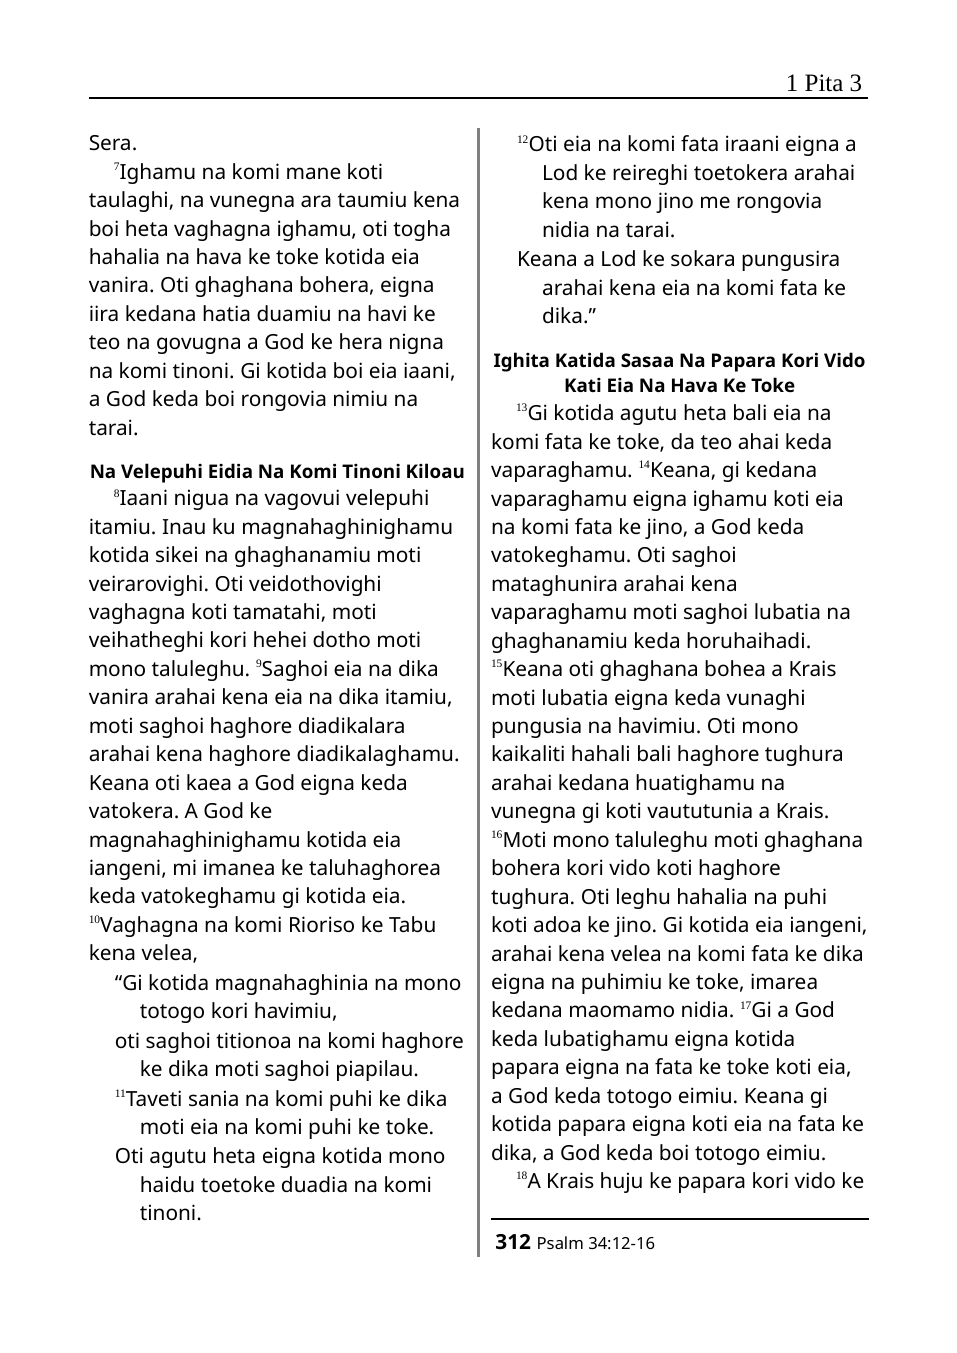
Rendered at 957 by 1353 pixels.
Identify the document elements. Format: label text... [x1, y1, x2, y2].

text 12Oti eia na komi fata iraani eigna a Lod ke reireghi toetokera arahai kena mono jino me rongovia nidia na tarai. [517, 130, 867, 243]
text 7Ighamu na komi mane koti taulaghi, na vunegna ara taumiu kena boi heta vaghagna ighamu, oti togha hahalia na hava ke toke kotida eia vanira. Oti ghaghana bohera, eigna iira kedana hatia duamiu na havi ke teo na govugna a God ke hera nigna na komi tinoni. Gi kotida boi eia iaani, a God keda boi rongovia nimiu na tarai. [88, 157, 466, 441]
text 312 Psalm 34:12-16 [491, 1227, 868, 1256]
text 13Gi kotida agutu heta bali eia na komi fata ke toke, da teo ahai keda vaparaghamu. 14Keana, gi kedana vaparaghamu eigna ighamu koti eia na komi fata ke jino, a God keda vatokeghamu. Oti saghoi mataghunira arahai kena vaparaghamu moti saghoi lubatia na ghaghanamiu keda horuhaihadi. 15Keana oti ghaghana bohea a Krais moti lubatia eigna keda vunaghi pungusia na havimiu. Oti mono kaikaliti hahali bali haghore tughura arahai kedana huatighamu na vunegna gi koti vaututunia a Krais. 16Moti mono taluleghu moti ghaghana bohera kori vido koti haghore tughura. Oti leghu hahalia na puhi koti adoa ke jino. Gi kotida eia iangeni, arahai kena velea na komi fata ke dika eigna na puhimiu ke toke, imarea kedana maomamo nidia. 17Gi a God keda lubatighamu eigna kotida papara eigna na fata ke toke koti eia, a God keda totogo eimiu. Keana gi kotida papara eigna koti eia na fata ke dika, a God keda boi totogo eimiu. [491, 398, 868, 1166]
text 18A Krais huju ke papara kori vido ke [491, 1166, 868, 1194]
text Ighita Katida Sasaa Na Papara Kori Vido Kati Eia Na Hava Ke Toke [491, 347, 868, 398]
text 11Taveti sania na komi puhi ke dika moti eia na komi puhi ke toke. [115, 1083, 465, 1141]
text “Gi kotida magnahaghinia na mono totogo kori havimiu, [115, 968, 465, 1025]
text Oti agutu heta eigna kotida mono haidu toetoke duadia na komi tinoni. [115, 1141, 465, 1227]
text Keana a Lod ke sokara pungusira arahai kena eia na komi fata ke dika.” [517, 243, 867, 329]
text 8Iaani nigua na vagovui velepuhi itamiu. Inau ku magnahaghinighamu kotida sikei na ghaghanamiu moti veirarovighi. Oti veidothovighi vaghagna koti tamatahi, moti veihatheghi kori hehei dotho moti mono taluleghu. 9Saghoi eia na dika vanira arahai kena eia na dika itamiu, moti saghoi haghore diadikalara arahai kena haghore diadikalaghamu. Keana oti kaea a God eigna keda vatokera. A God ke magnahaghinighamu kotida eia iangeni, mi imanea ke taluhaghorea keda vatokeghamu gi kotida eia. 10Vaghagna na komi Rioriso ke Tabu kena velea, [88, 483, 466, 967]
text Na Velepuhi Eidia Na Komi Tinoni Kiloau [88, 458, 466, 483]
text Sera. [88, 128, 466, 157]
text oti saghoi titionoa na komi haghore ke dika moti saghoi piapilau. [115, 1025, 465, 1083]
